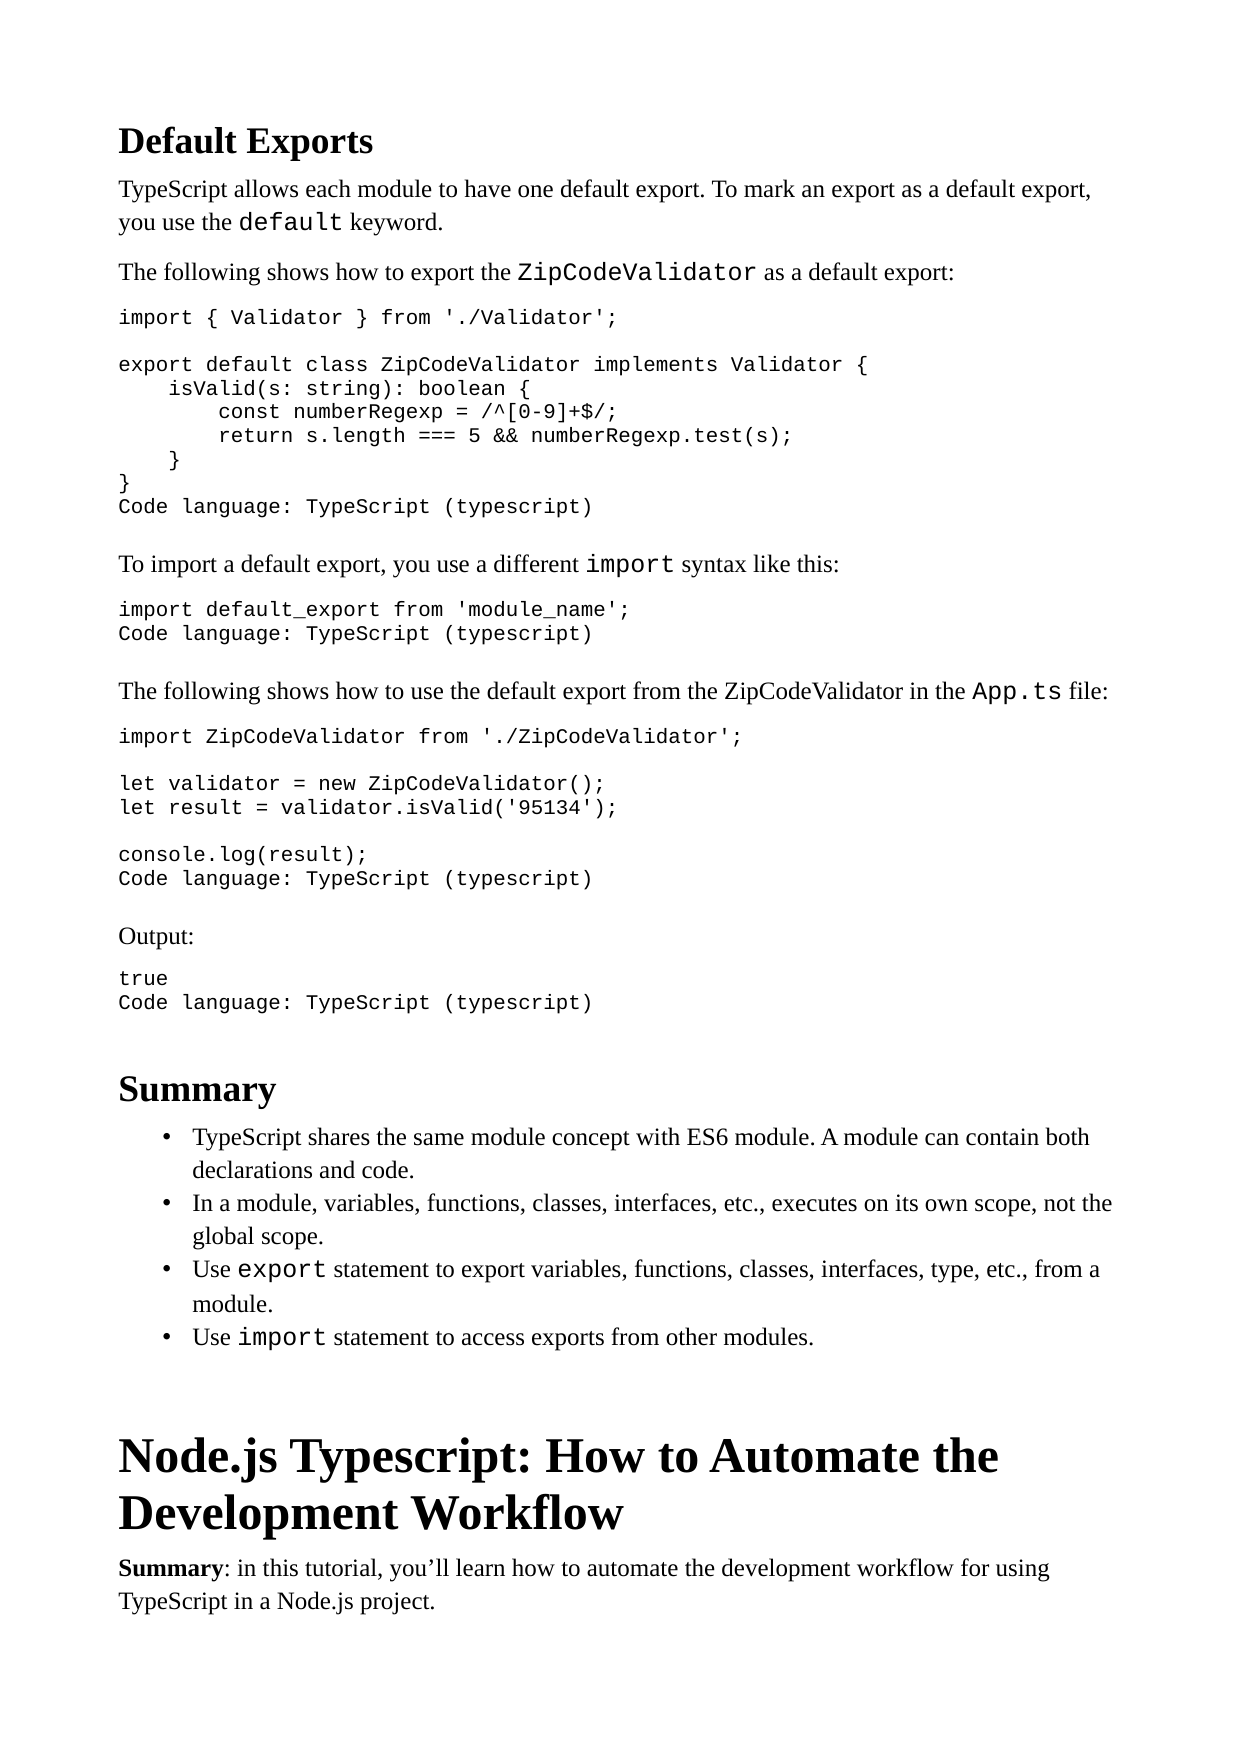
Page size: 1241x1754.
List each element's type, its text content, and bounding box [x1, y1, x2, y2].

text Code language: TypeScript (typescript) [118, 992, 1122, 1016]
list TypeScript shares the same module concept with ES6 module. A module can contain both declarations and code. [162, 1122, 1122, 1183]
text let result = validator.isValid('95134'); [118, 797, 1122, 820]
text isValid(s: string): boolean { [118, 378, 1122, 401]
text let validator = new ZipCodeValidator(); [118, 773, 1122, 797]
text } [118, 472, 1122, 496]
text const numberRegexp = /^[0-9]+$/; [118, 401, 1122, 425]
text import { Validator } from './Validator'; [118, 307, 1122, 330]
text import default_export from 'module_name'; [118, 599, 1122, 623]
subtitle Node.js Typescript: How to Automate the Development Workflow [118, 1426, 1122, 1541]
list In a module, variables, functions, classes, interfaces, etc., executes on its own scope, not the global scope. [162, 1188, 1122, 1249]
text Output: [118, 921, 1122, 949]
text export default class ZipCodeValidator implements Validator { [118, 354, 1122, 378]
text Summary: in this tutorial, you’ll learn how to automate the development workflow for using TypeScript in a Node.js project. [118, 1553, 1122, 1615]
text } [118, 449, 1122, 472]
text console.log(result); [118, 844, 1122, 868]
list Use export statement to export variables, functions, classes, interfaces, type, etc., from a module. [162, 1254, 1122, 1318]
text Code language: TypeScript (typescript) [118, 496, 1122, 519]
text Code language: TypeScript (typescript) [118, 623, 1122, 646]
text import ZipCodeValidator from './ZipCodeValidator'; [118, 726, 1122, 749]
list Use import statement to access exports from other modules. [162, 1322, 1122, 1353]
text The following shows how to use the default export from the ZipCodeValidator in the App.ts file: [118, 676, 1122, 707]
text return s.length === 5 && numberRegexp.test(s); [118, 425, 1122, 449]
text TypeScript allows each module to have one default export. To mark an export as a default export, you use the default keyword. [118, 174, 1122, 238]
text Code language: TypeScript (typescript) [118, 868, 1122, 891]
subtitle Summary [118, 1066, 1122, 1109]
subtitle Default Exports [118, 118, 1122, 161]
text The following shows how to export the ZipCodeValidator as a default export: [118, 257, 1122, 288]
text true [118, 968, 1122, 992]
text To import a default export, you use a different import syntax like this: [118, 549, 1122, 580]
